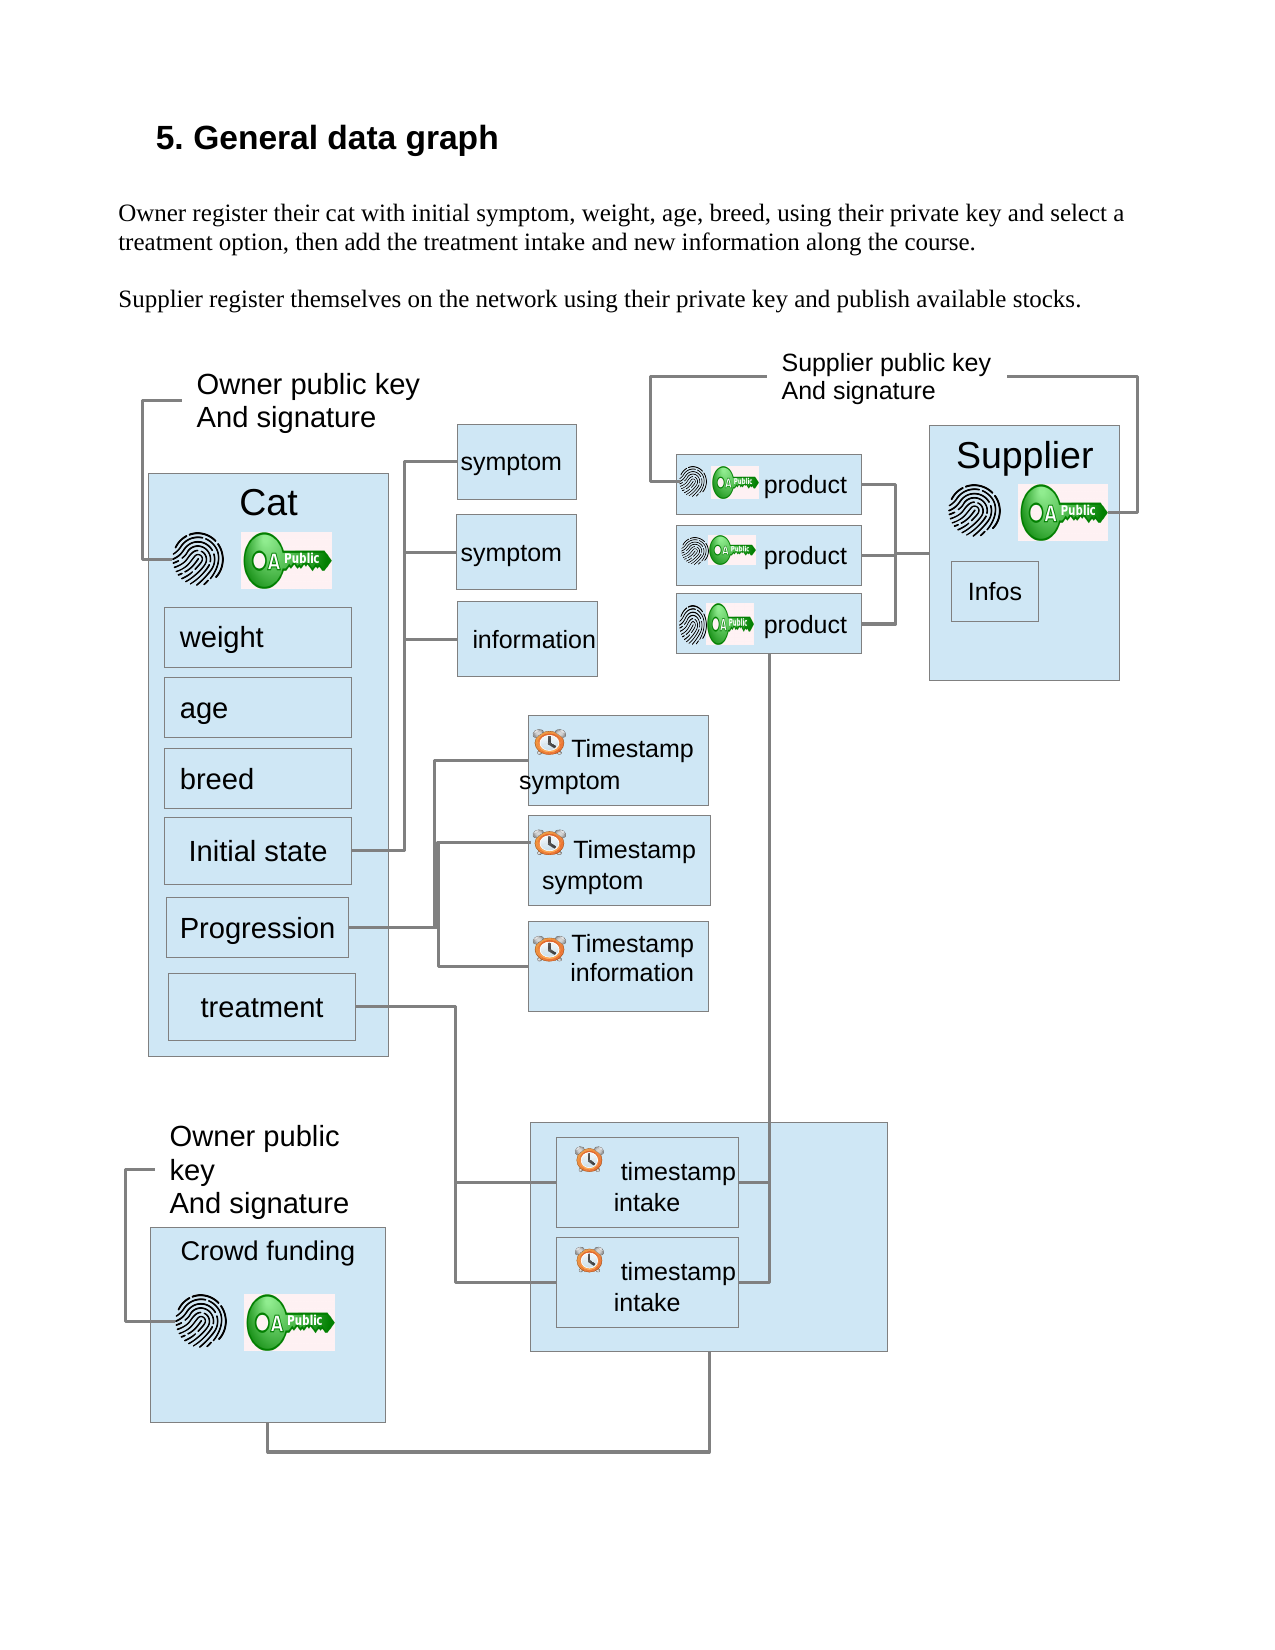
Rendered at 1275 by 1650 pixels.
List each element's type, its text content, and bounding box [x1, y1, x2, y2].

picture [1018, 484, 1108, 541]
picture [948, 484, 1001, 537]
picture [175, 1294, 227, 1348]
text Owner register their cat with initial symptom, weight, age, breed, using their private key and select a treatment option, then add the treatment intake and new information along the course. [118, 198, 1157, 256]
picture [241, 532, 332, 589]
picture [172, 532, 224, 586]
subtitle General data graph [156, 118, 1157, 157]
text Supplier register themselves on the network using their private key and publish available stocks. [118, 284, 1157, 313]
picture [681, 535, 756, 565]
picture [679, 603, 754, 645]
picture [679, 466, 707, 497]
picture [711, 466, 759, 499]
picture [244, 1294, 335, 1351]
